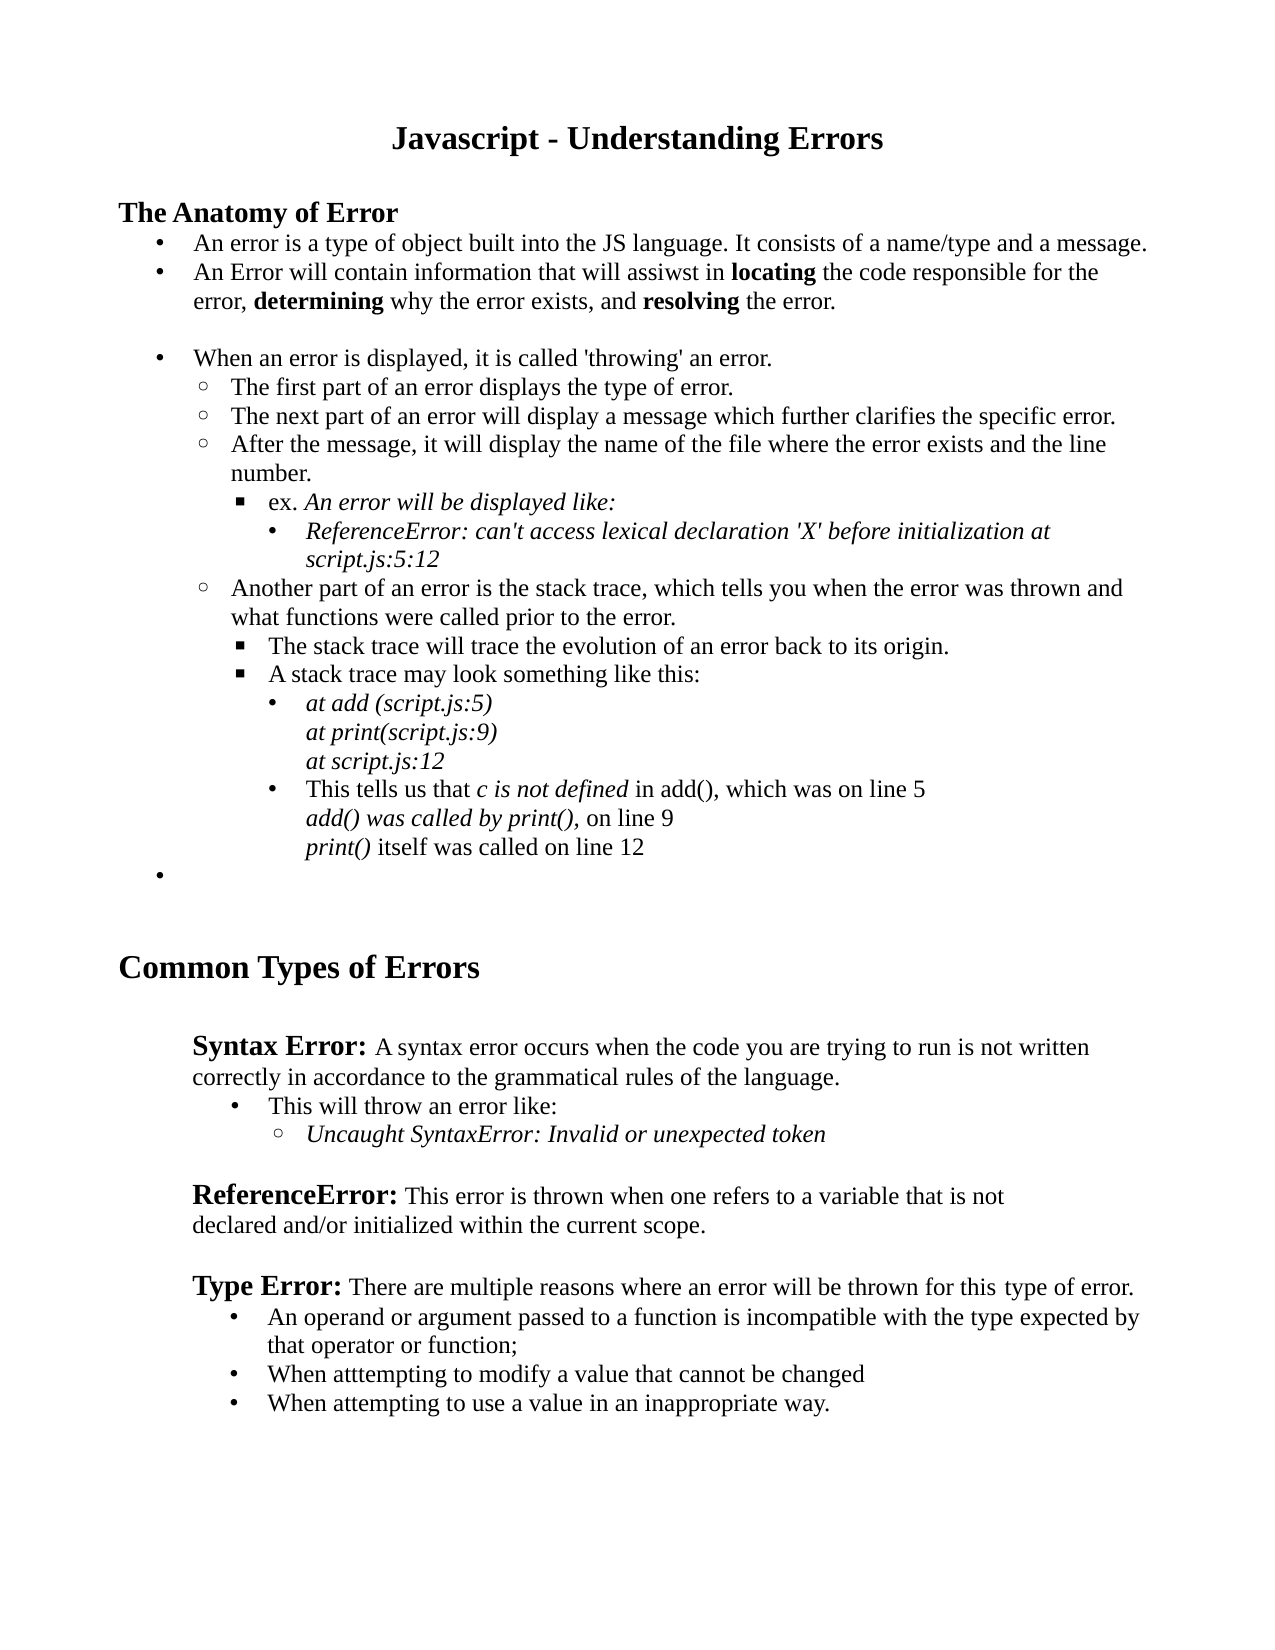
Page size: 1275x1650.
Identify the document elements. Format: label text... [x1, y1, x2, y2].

list When atttempting to modify a value that cannot be changed [229, 1359, 1157, 1388]
list When an error is displayed, it is called 'throwing' an error. [156, 343, 1157, 372]
list at add (script.js:5) [268, 688, 1157, 717]
list An error is a type of object built into the JS language. It consists of a name/type and a message. [156, 228, 1157, 257]
text Javascript - Understanding Errors [118, 118, 1157, 156]
list at print(script.js:9) [268, 717, 1157, 746]
list at script.js:12 [268, 746, 1157, 774]
text Syntax Error: A syntax error occurs when the code you are trying to run is not written correctly in accordance to the grammatical rules of the language. [118, 1024, 1157, 1091]
text Common Types of Errors [118, 947, 1157, 985]
list The stack trace will trace the evolution of an error back to its origin. [231, 631, 1157, 659]
list An Error will contain information that will assiwst in locating the code responsible for the error, determining why the error exists, and resolving the error. [156, 257, 1157, 314]
list This will throw an error like: [231, 1091, 1157, 1119]
list The next part of an error will display a message which further clarifies the specific error. [193, 401, 1157, 429]
list The first part of an error displays the type of error. [193, 372, 1157, 401]
list print() itself was called on line 12 [268, 832, 1157, 861]
list This tells us that c is not defined in add(), which was on line 5 [268, 774, 1157, 803]
list When attempting to use a value in an inappropriate way. [229, 1388, 1157, 1417]
list A stack trace may look something like this: [231, 659, 1157, 688]
list add() was called by print(), on line 9 [268, 803, 1157, 832]
text ReferenceError: This error is thrown when one refers to a variable that is not declared and/or initialized within the current scope. [118, 1177, 1157, 1239]
list Uncaught SyntaxError: Invalid or unexpected token [268, 1119, 1157, 1148]
list ex. An error will be displayed like: [231, 487, 1157, 516]
text The Anatomy of Error [118, 195, 1157, 228]
list After the message, it will display the name of the file where the error exists and the line number. [193, 429, 1157, 487]
list ReferenceError: can't access lexical declaration 'X' before initialization at script.js:5:12 [268, 516, 1157, 573]
list An operand or argument passed to a function is incompatible with the type expected by that operator or function; [229, 1302, 1157, 1359]
list Another part of an error is the stack trace, which tells you when the error was thrown and what functions were called prior to the error. [193, 573, 1157, 631]
text Type Error: There are multiple reasons where an error will be thrown for this type of error. [118, 1268, 1157, 1302]
